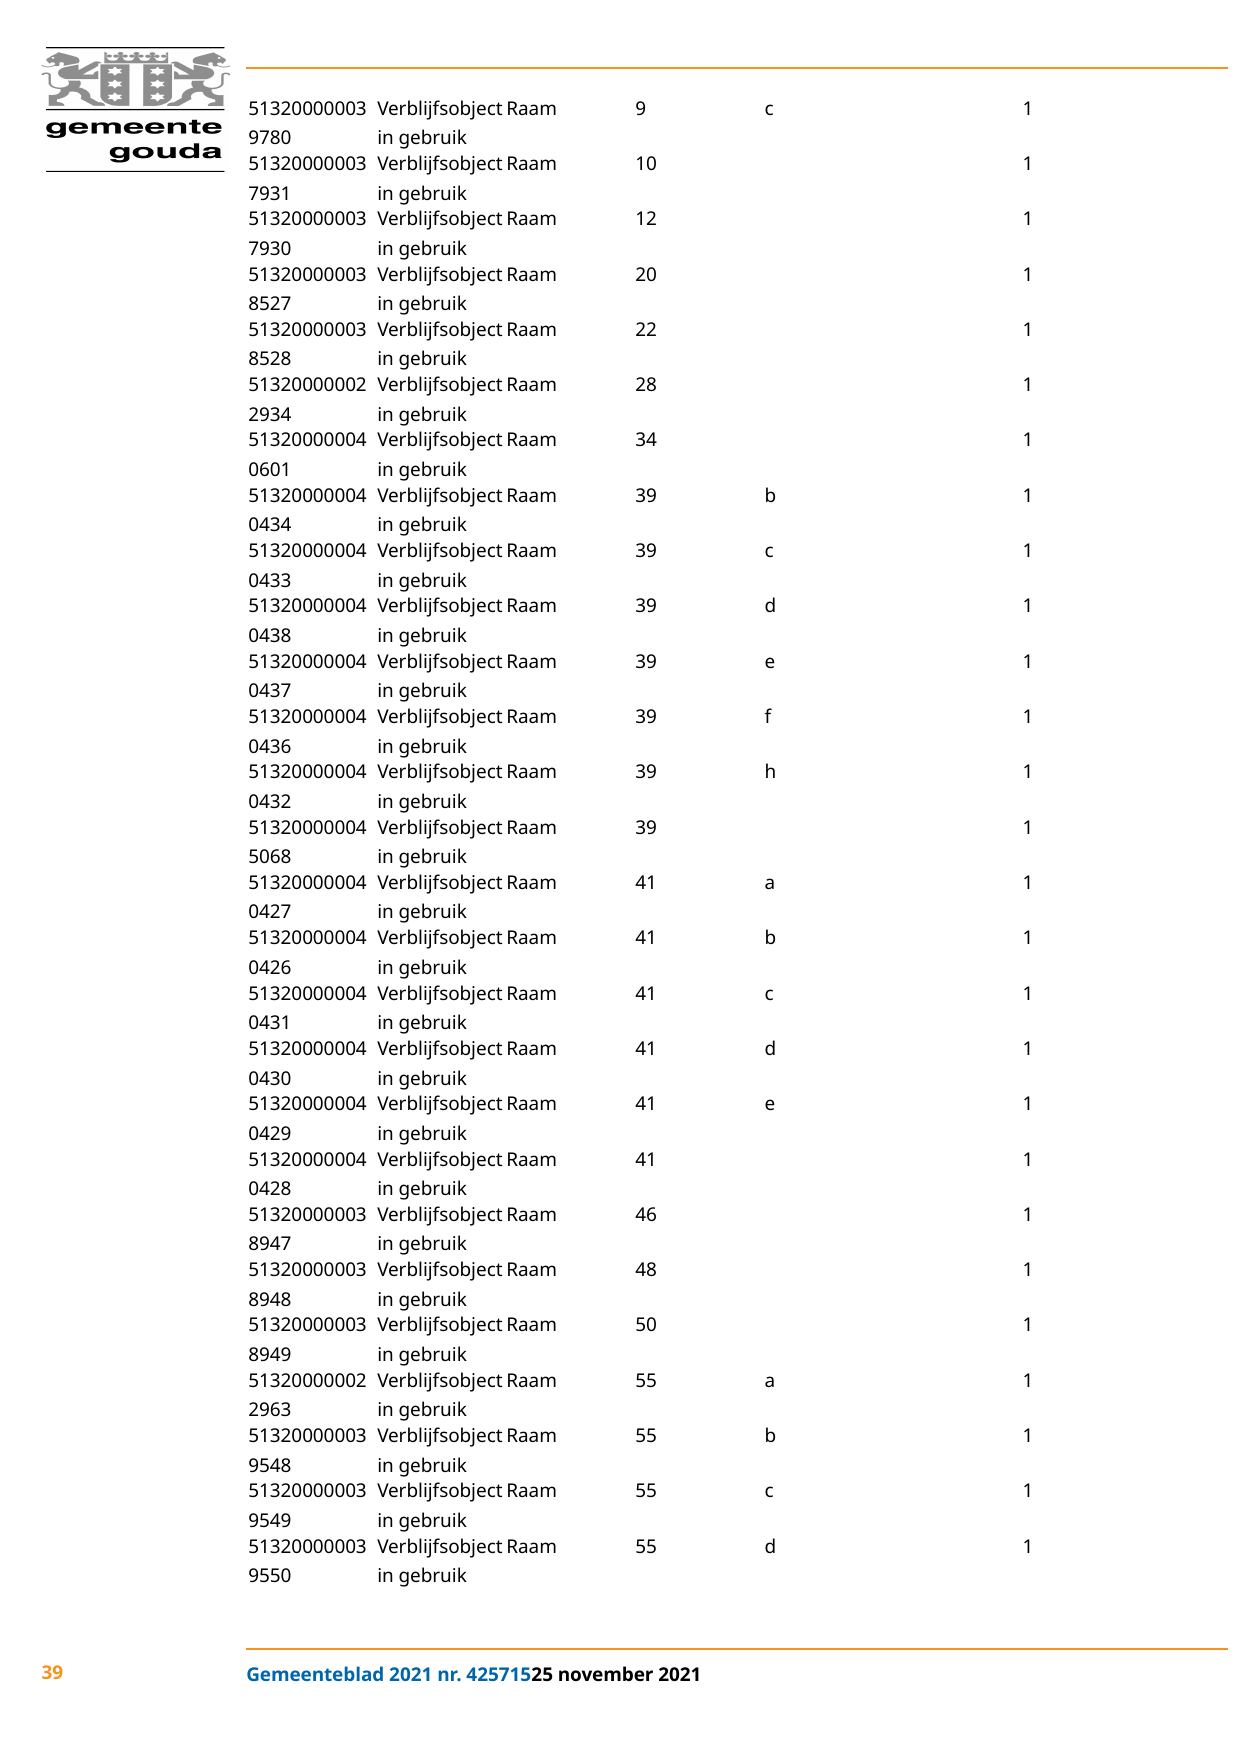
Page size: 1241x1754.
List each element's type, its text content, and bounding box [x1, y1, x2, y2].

table_cell Verblijfsobject in gebruik [377, 869, 506, 924]
table_cell Verblijfsobject in gebruik [377, 95, 506, 150]
table_cell 513200000038949 [248, 1312, 377, 1367]
table_cell 1 [1023, 703, 1152, 758]
table_cell 513200000040428 [248, 1146, 377, 1201]
table_cell Raam [506, 150, 635, 205]
table_cell Raam [506, 205, 635, 261]
table_cell 39 [635, 648, 764, 703]
table_cell 1 [1023, 1367, 1152, 1422]
table_cell Verblijfsobject in gebruik [377, 150, 506, 205]
table_cell 513200000039548 [248, 1422, 377, 1478]
table_cell [894, 869, 1022, 924]
table_cell Verblijfsobject in gebruik [377, 316, 506, 371]
table_cell 1 [1023, 316, 1152, 371]
table_cell Verblijfsobject in gebruik [377, 814, 506, 869]
table_cell d [764, 593, 893, 648]
table_cell 513200000040426 [248, 925, 377, 980]
table_cell [894, 150, 1022, 205]
table_cell [764, 1201, 893, 1256]
table_cell Verblijfsobject in gebruik [377, 1478, 506, 1533]
table_cell [894, 371, 1022, 427]
table_cell Raam [506, 316, 635, 371]
table_cell 513200000040433 [248, 537, 377, 593]
table_cell [894, 1256, 1022, 1312]
table_cell Verblijfsobject in gebruik [377, 482, 506, 537]
table_cell 10 [635, 150, 764, 205]
table_cell 1 [1023, 1256, 1152, 1312]
table_cell Verblijfsobject in gebruik [377, 1090, 506, 1146]
table_cell Raam [506, 482, 635, 537]
table_cell Raam [506, 427, 635, 482]
table_cell 1 [1023, 925, 1152, 980]
table_cell 1 [1023, 593, 1152, 648]
table_cell 39 [635, 593, 764, 648]
table_cell 513200000040436 [248, 703, 377, 758]
table_cell 513200000039780 [248, 95, 377, 150]
table_cell Raam [506, 648, 635, 703]
table_cell 28 [635, 371, 764, 427]
table_cell [894, 427, 1022, 482]
table_cell Raam [506, 593, 635, 648]
table_cell 513200000038947 [248, 1201, 377, 1256]
table_cell [894, 261, 1022, 316]
table_cell 39 [635, 537, 764, 593]
table_cell Verblijfsobject in gebruik [377, 1367, 506, 1422]
table_cell Verblijfsobject in gebruik [377, 703, 506, 758]
table_cell c [764, 95, 893, 150]
table_cell 513200000040601 [248, 427, 377, 482]
table_cell [894, 980, 1022, 1035]
table_cell [894, 1533, 1022, 1588]
table_cell 513200000022963 [248, 1367, 377, 1422]
table_cell 513200000039550 [248, 1533, 377, 1588]
table_cell 1 [1023, 980, 1152, 1035]
table_cell 48 [635, 1256, 764, 1312]
table_cell 39 [635, 703, 764, 758]
table_cell 1 [1023, 814, 1152, 869]
table_cell Raam [506, 537, 635, 593]
table_cell [764, 371, 893, 427]
table_cell 41 [635, 1035, 764, 1090]
table_cell h [764, 759, 893, 814]
table_cell e [764, 648, 893, 703]
table_cell 39 [635, 482, 764, 537]
table_cell 1 [1023, 150, 1152, 205]
picture [41, 47, 231, 172]
table_cell Raam [506, 814, 635, 869]
table_cell Verblijfsobject in gebruik [377, 427, 506, 482]
table_cell 46 [635, 1201, 764, 1256]
table_cell [894, 814, 1022, 869]
table_cell Verblijfsobject in gebruik [377, 205, 506, 261]
table_cell 1 [1023, 1146, 1152, 1201]
table_cell 513200000045068 [248, 814, 377, 869]
table_cell Verblijfsobject in gebruik [377, 759, 506, 814]
table_cell [764, 814, 893, 869]
table_cell 1 [1023, 1312, 1152, 1367]
table_cell Verblijfsobject in gebruik [377, 1146, 506, 1201]
table_cell [764, 150, 893, 205]
table_cell 513200000038528 [248, 316, 377, 371]
table_cell Raam [506, 1035, 635, 1090]
table_cell 41 [635, 925, 764, 980]
table_cell [894, 703, 1022, 758]
table_cell Raam [506, 1312, 635, 1367]
table_cell 513200000040427 [248, 869, 377, 924]
table_cell 513200000040431 [248, 980, 377, 1035]
table_cell c [764, 1478, 893, 1533]
table_cell Verblijfsobject in gebruik [377, 1201, 506, 1256]
table_cell Verblijfsobject in gebruik [377, 925, 506, 980]
table_cell 1 [1023, 482, 1152, 537]
table_cell 1 [1023, 95, 1152, 150]
table_cell Verblijfsobject in gebruik [377, 1422, 506, 1478]
table_cell 41 [635, 869, 764, 924]
table_cell 34 [635, 427, 764, 482]
table_cell 50 [635, 1312, 764, 1367]
table_cell d [764, 1035, 893, 1090]
table_cell [894, 482, 1022, 537]
table_cell Verblijfsobject in gebruik [377, 1533, 506, 1588]
table_cell 55 [635, 1367, 764, 1422]
table_cell Raam [506, 371, 635, 427]
table_cell [894, 316, 1022, 371]
table_cell b [764, 482, 893, 537]
table_cell 39 [635, 759, 764, 814]
table_cell [894, 205, 1022, 261]
table_cell Verblijfsobject in gebruik [377, 980, 506, 1035]
table_cell Verblijfsobject in gebruik [377, 1256, 506, 1312]
table_cell 41 [635, 1146, 764, 1201]
table_cell Raam [506, 1090, 635, 1146]
table_cell 1 [1023, 1035, 1152, 1090]
table_cell Raam [506, 869, 635, 924]
table_cell [764, 1146, 893, 1201]
table_cell [894, 1146, 1022, 1201]
table_cell 55 [635, 1478, 764, 1533]
table_cell 20 [635, 261, 764, 316]
table_cell [894, 1312, 1022, 1367]
table_cell [894, 1422, 1022, 1478]
table_cell 1 [1023, 1201, 1152, 1256]
table_cell 1 [1023, 759, 1152, 814]
table_cell [894, 1090, 1022, 1146]
table_cell Raam [506, 1367, 635, 1422]
table_cell 513200000040437 [248, 648, 377, 703]
table_cell 1 [1023, 371, 1152, 427]
table_cell 513200000039549 [248, 1478, 377, 1533]
table_cell Raam [506, 1533, 635, 1588]
table_cell [764, 261, 893, 316]
table_cell [764, 1312, 893, 1367]
table_cell [894, 593, 1022, 648]
table_cell e [764, 1090, 893, 1146]
table_cell 22 [635, 316, 764, 371]
table_cell Verblijfsobject in gebruik [377, 593, 506, 648]
table_cell [894, 1035, 1022, 1090]
table_cell Raam [506, 703, 635, 758]
table_cell c [764, 980, 893, 1035]
table_cell [894, 537, 1022, 593]
table_cell 513200000040429 [248, 1090, 377, 1146]
table_cell f [764, 703, 893, 758]
table_cell [894, 1367, 1022, 1422]
table_cell 1 [1023, 869, 1152, 924]
table_cell Verblijfsobject in gebruik [377, 371, 506, 427]
table_cell 513200000040438 [248, 593, 377, 648]
table_cell 55 [635, 1422, 764, 1478]
table_cell Raam [506, 925, 635, 980]
table_cell [764, 1256, 893, 1312]
table_cell [894, 1478, 1022, 1533]
table_cell 513200000040430 [248, 1035, 377, 1090]
table_cell Raam [506, 1146, 635, 1201]
table_cell a [764, 869, 893, 924]
table_cell [894, 759, 1022, 814]
table_cell 1 [1023, 1478, 1152, 1533]
table_cell 41 [635, 1090, 764, 1146]
table_cell Raam [506, 1422, 635, 1478]
table_cell a [764, 1367, 893, 1422]
table_cell 9 [635, 95, 764, 150]
table_cell Verblijfsobject in gebruik [377, 1312, 506, 1367]
table_cell [764, 205, 893, 261]
table_cell c [764, 537, 893, 593]
table_cell Verblijfsobject in gebruik [377, 648, 506, 703]
table_cell 513200000038948 [248, 1256, 377, 1312]
table_cell 41 [635, 980, 764, 1035]
table_cell [894, 95, 1022, 150]
table_cell [894, 648, 1022, 703]
table_cell 513200000037930 [248, 205, 377, 261]
table_cell Verblijfsobject in gebruik [377, 261, 506, 316]
table_cell 1 [1023, 205, 1152, 261]
table_cell 1 [1023, 261, 1152, 316]
table_cell [764, 316, 893, 371]
table_cell 1 [1023, 537, 1152, 593]
table_cell Verblijfsobject in gebruik [377, 1035, 506, 1090]
table_cell Raam [506, 261, 635, 316]
table_cell d [764, 1533, 893, 1588]
table_cell Raam [506, 95, 635, 150]
table_cell Raam [506, 1478, 635, 1533]
table_cell Raam [506, 1256, 635, 1312]
table_cell 1 [1023, 1422, 1152, 1478]
table_cell Verblijfsobject in gebruik [377, 537, 506, 593]
table_cell b [764, 1422, 893, 1478]
table_cell 513200000040432 [248, 759, 377, 814]
table_cell 39 [635, 814, 764, 869]
table_cell 513200000022934 [248, 371, 377, 427]
table_cell [894, 925, 1022, 980]
table_cell b [764, 925, 893, 980]
table_cell 513200000037931 [248, 150, 377, 205]
table_cell Raam [506, 759, 635, 814]
table_cell 55 [635, 1533, 764, 1588]
table_cell 513200000040434 [248, 482, 377, 537]
table_cell 513200000038527 [248, 261, 377, 316]
table_cell 1 [1023, 427, 1152, 482]
table_cell Raam [506, 1201, 635, 1256]
table_cell 1 [1023, 1090, 1152, 1146]
table_cell 1 [1023, 1533, 1152, 1588]
table_cell Raam [506, 980, 635, 1035]
table_cell 12 [635, 205, 764, 261]
table_cell [764, 427, 893, 482]
table_cell 1 [1023, 648, 1152, 703]
table_cell [894, 1201, 1022, 1256]
